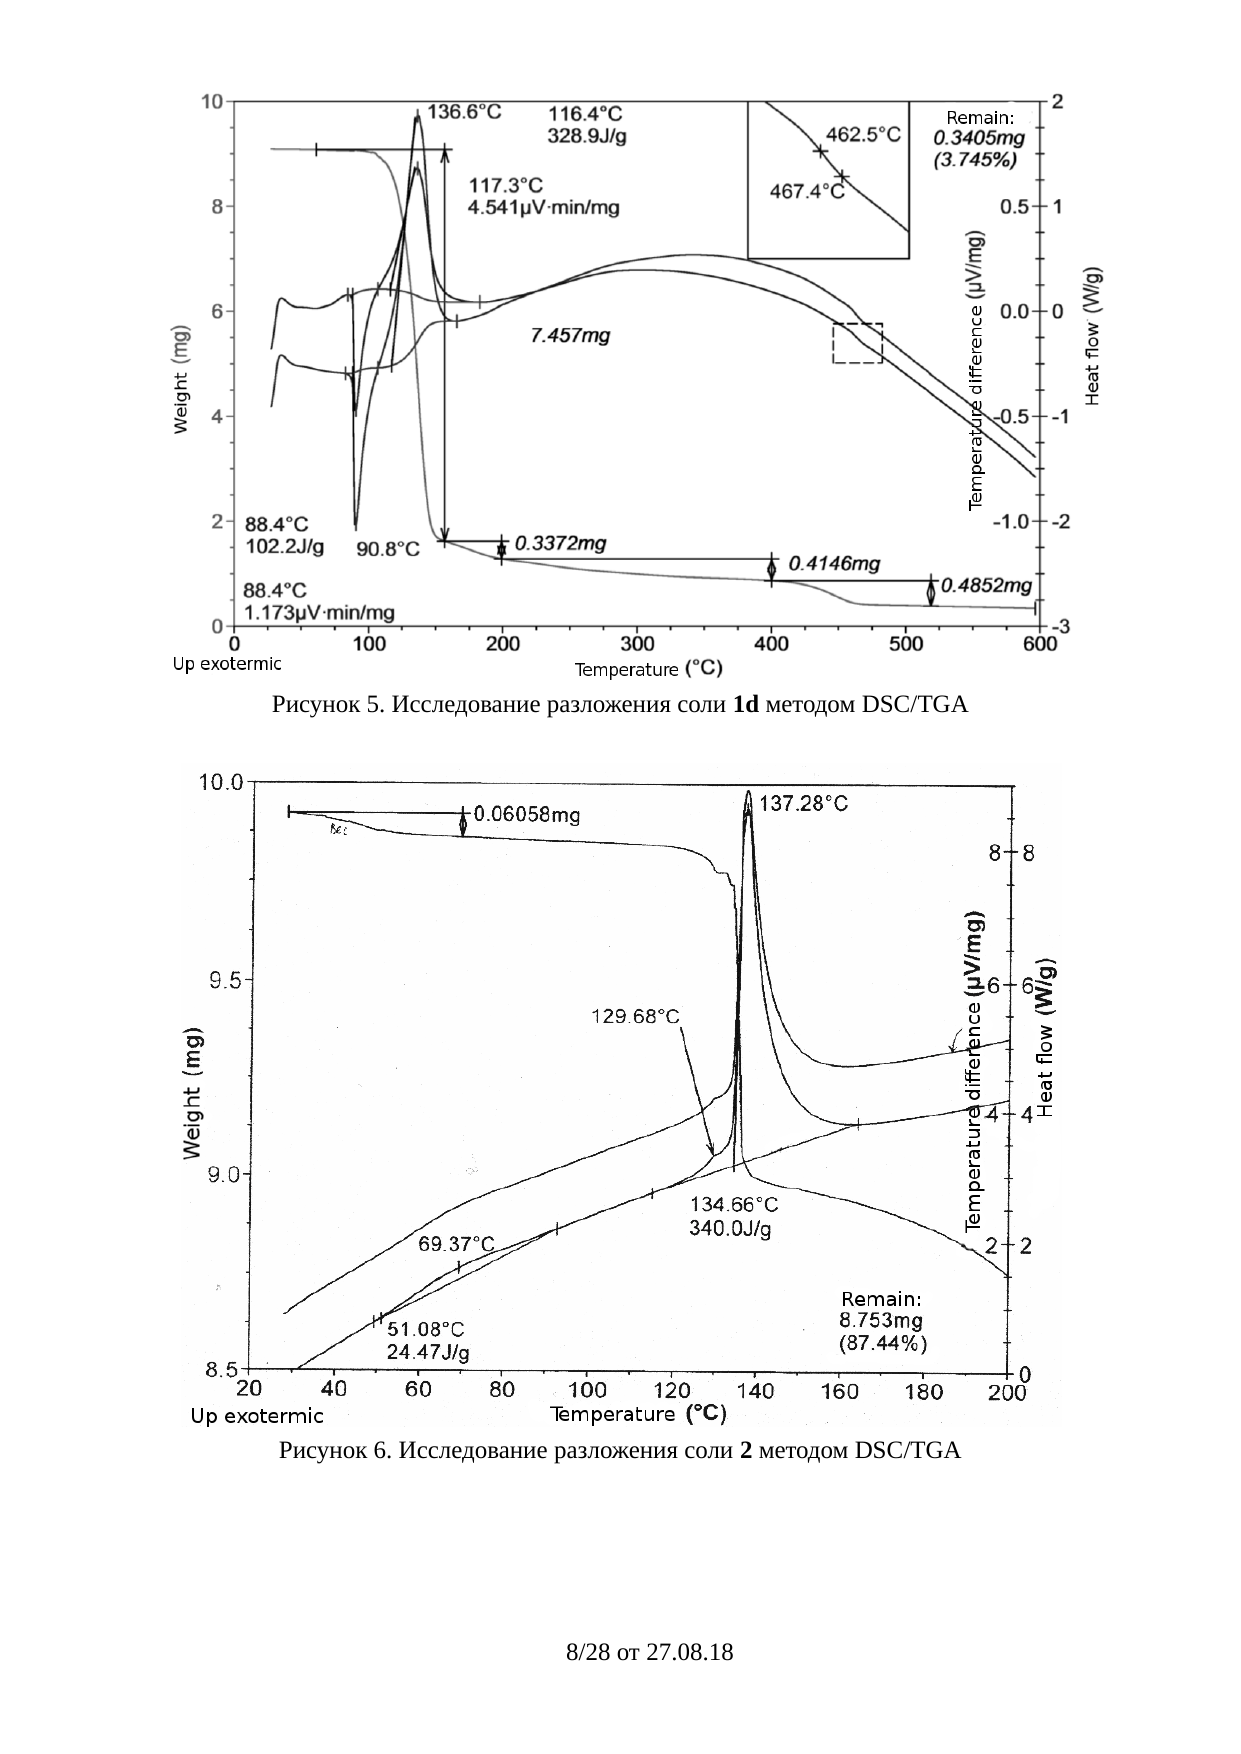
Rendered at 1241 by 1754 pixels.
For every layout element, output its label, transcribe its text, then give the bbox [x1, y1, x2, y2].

picture [138, 88, 1106, 681]
picture [181, 763, 1062, 1427]
text Рисунок 6. Исследование разложения соли 2 методом DSC/TGA [118, 1435, 1122, 1464]
text Рисунок 5. Исследование разложения соли 1d методом DSC/TGA [118, 689, 1122, 718]
